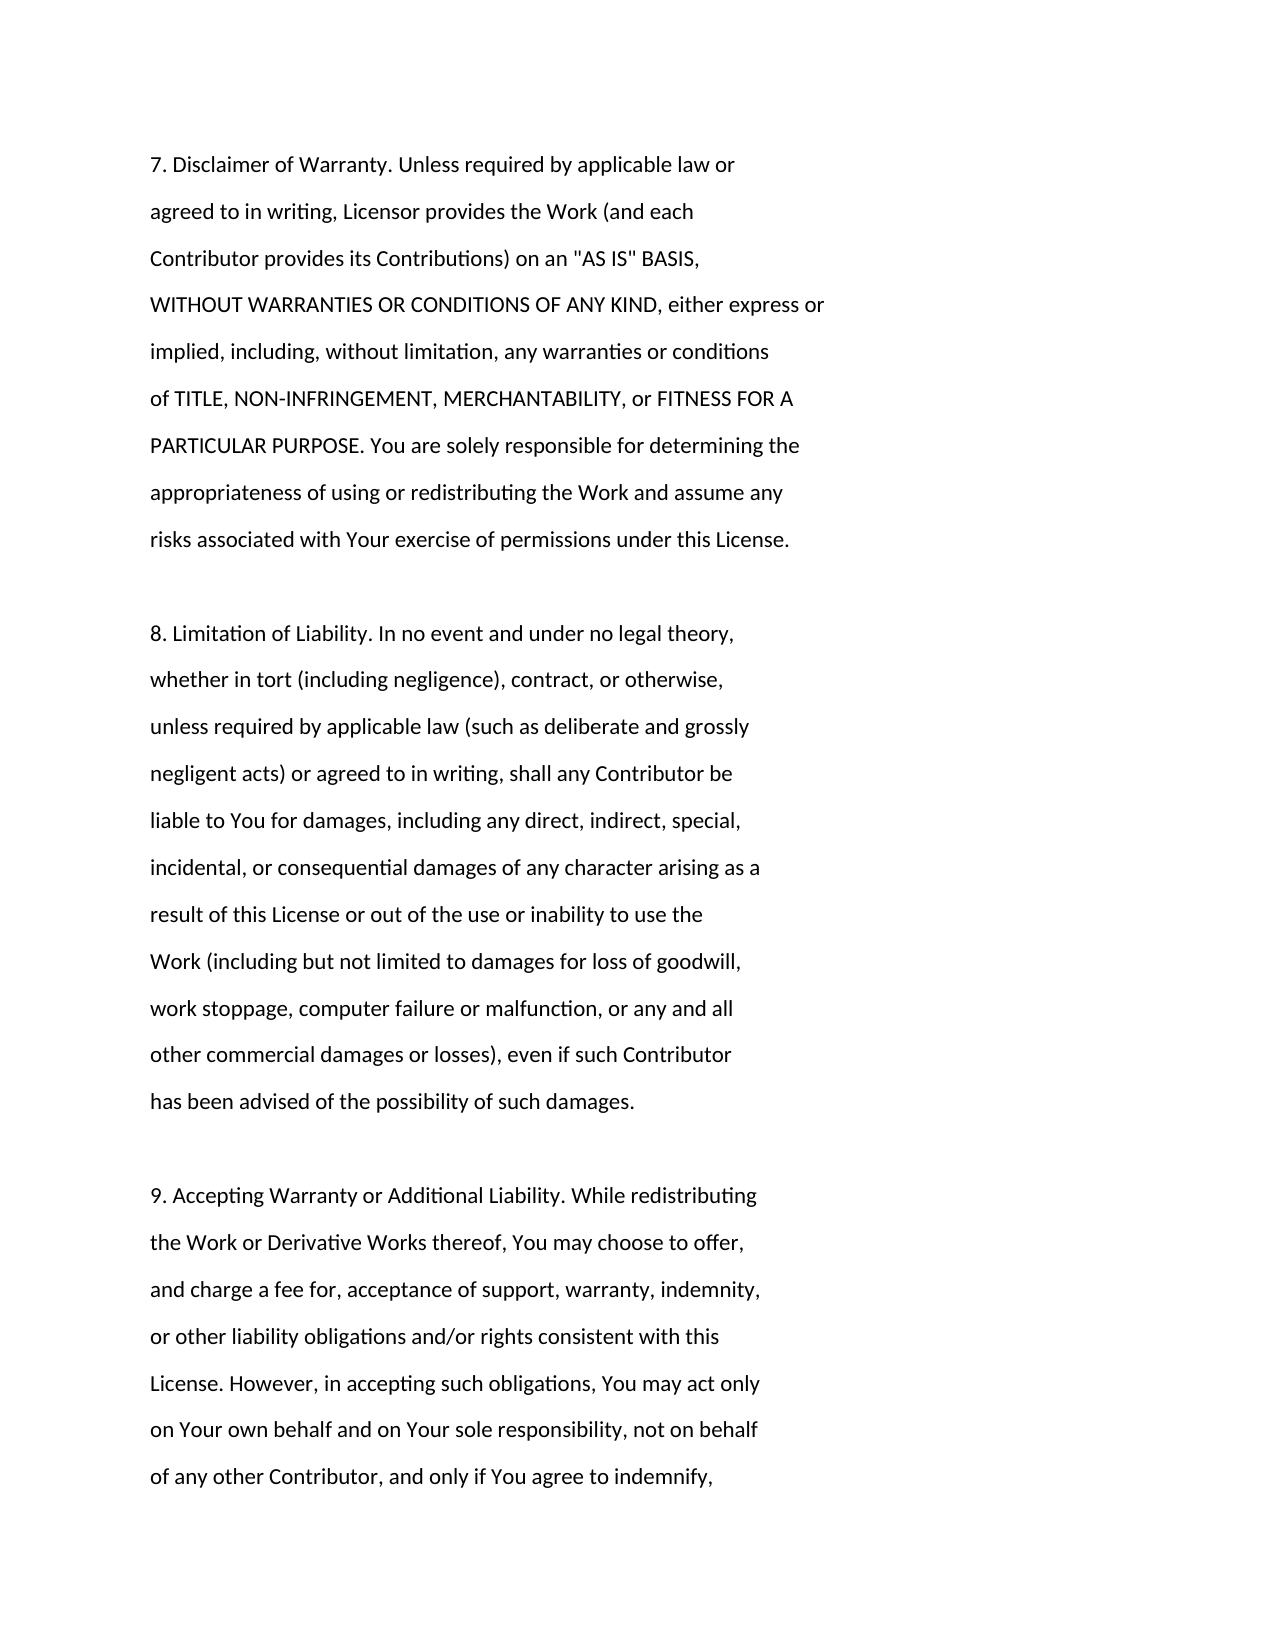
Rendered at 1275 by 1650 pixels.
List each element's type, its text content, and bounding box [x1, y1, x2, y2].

text implied, including, without limitation, any warranties or conditions [150, 337, 1125, 366]
text on Your own behalf and on Your sole responsibility, not on behalf [150, 1416, 1125, 1444]
text PARTICULAR PURPOSE. You are solely responsible for determining the [150, 431, 1125, 459]
text result of this License or out of the use or inability to use the [150, 900, 1125, 928]
text of any other Contributor, and only if You agree to indemnify, [150, 1462, 1125, 1491]
text risks associated with Your exercise of permissions under this License. [150, 525, 1125, 553]
text has been advised of the possibility of such damages. [150, 1087, 1125, 1116]
text 8. Limitation of Liability. In no event and under no legal theory, [150, 619, 1125, 647]
text other commercial damages or losses), even if such Contributor [150, 1041, 1125, 1069]
text of TITLE, NON-INFRINGEMENT, MERCHANTABILITY, or FITNESS FOR A [150, 384, 1125, 412]
text Contributor provides its Contributions) on an "AS IS" BASIS, [150, 244, 1125, 272]
text work stoppage, computer failure or malfunction, or any and all [150, 994, 1125, 1022]
text unless required by applicable law (such as deliberate and grossly [150, 712, 1125, 741]
text agreed to in writing, Licensor provides the Work (and each [150, 197, 1125, 225]
text whether in tort (including negligence), contract, or otherwise, [150, 666, 1125, 694]
text and charge a fee for, acceptance of support, warranty, indemnity, [150, 1275, 1125, 1303]
text 7. Disclaimer of Warranty. Unless required by applicable law or [150, 150, 1125, 178]
text appropriateness of using or redistributing the Work and assume any [150, 478, 1125, 506]
text the Work or Derivative Works thereof, You may choose to offer, [150, 1228, 1125, 1256]
text WITHOUT WARRANTIES OR CONDITIONS OF ANY KIND, either express or [150, 291, 1125, 319]
text incidental, or consequential damages of any character arising as a [150, 853, 1125, 881]
text License. However, in accepting such obligations, You may act only [150, 1369, 1125, 1397]
text or other liability obligations and/or rights consistent with this [150, 1322, 1125, 1350]
text 9. Accepting Warranty or Additional Liability. While redistributing [150, 1181, 1125, 1209]
text liable to You for damages, including any direct, indirect, special, [150, 806, 1125, 834]
text Work (including but not limited to damages for loss of goodwill, [150, 947, 1125, 975]
text negligent acts) or agreed to in writing, shall any Contributor be [150, 759, 1125, 787]
